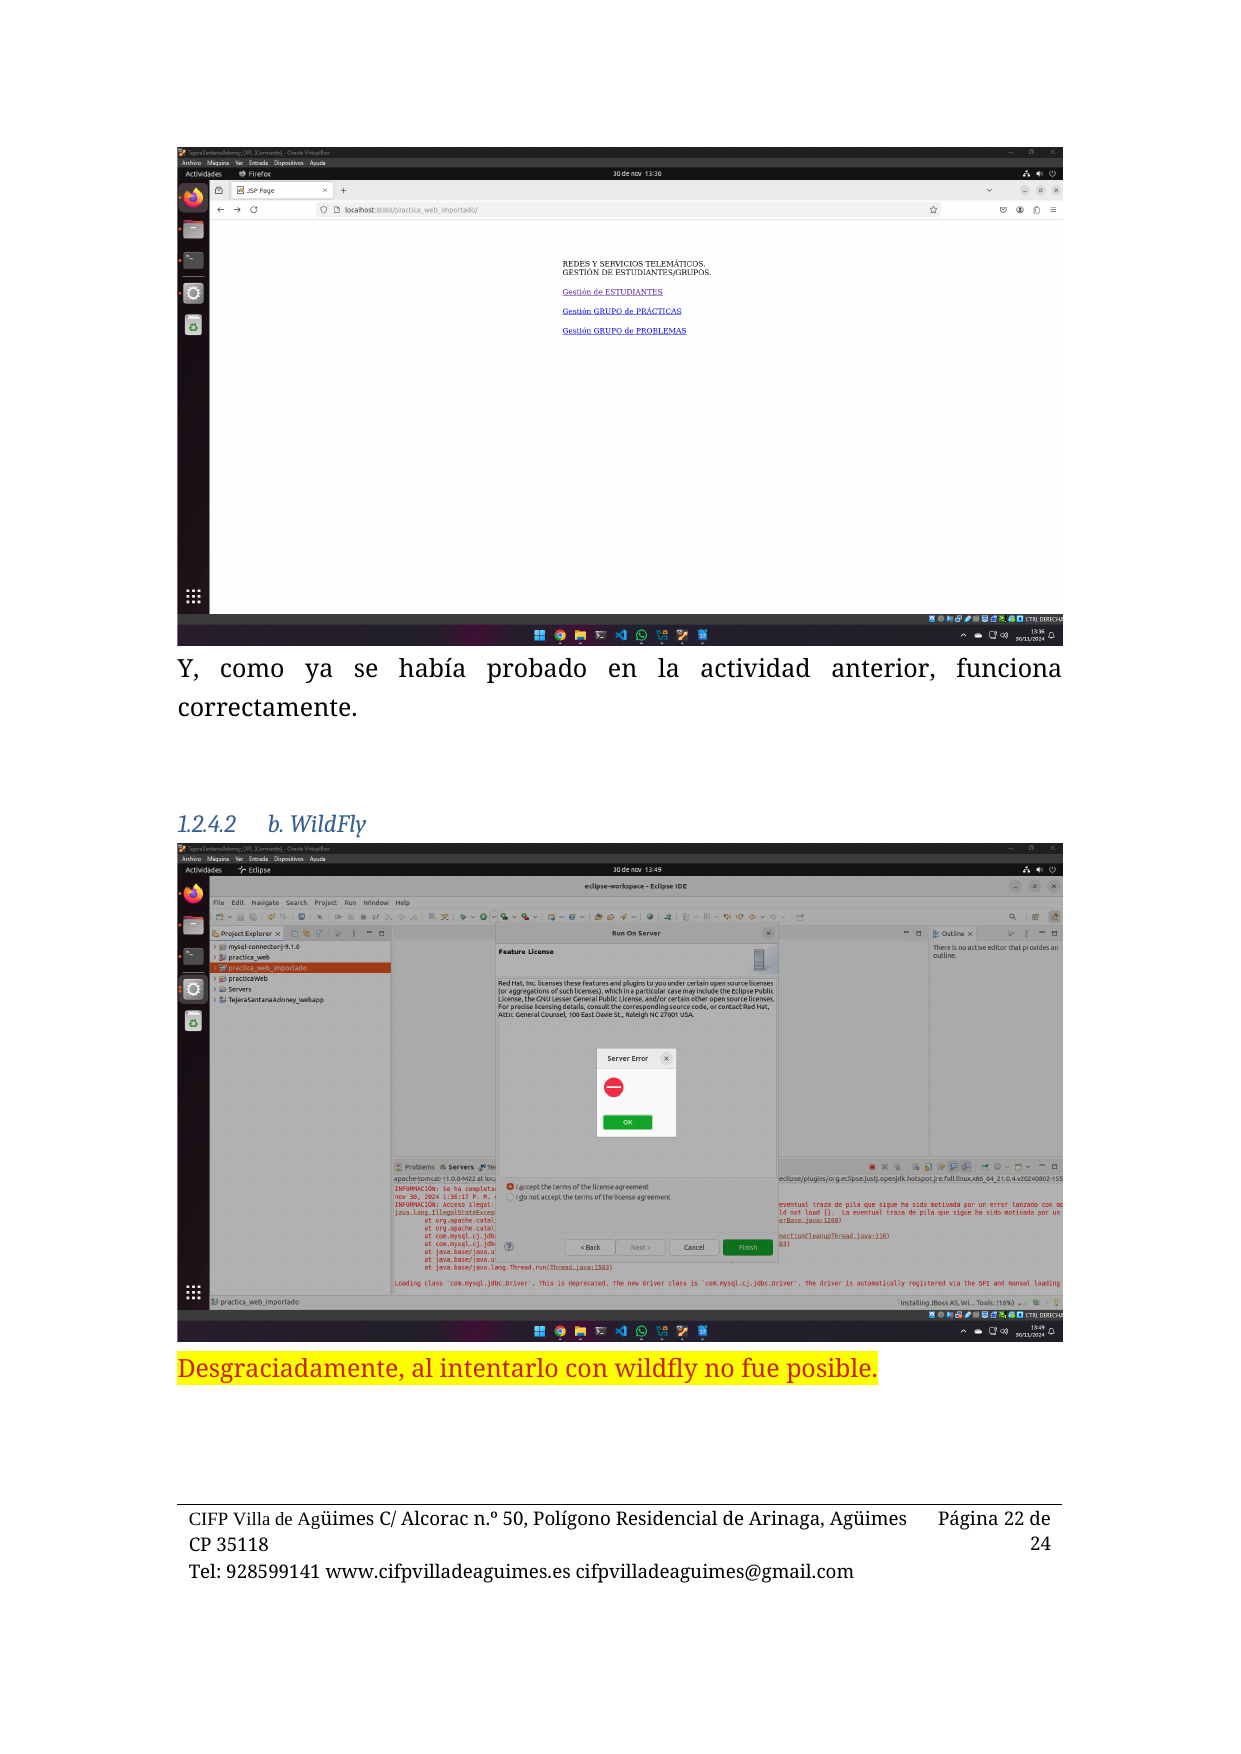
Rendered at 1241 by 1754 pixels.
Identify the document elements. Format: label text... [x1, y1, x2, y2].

subtitle b. WildFly [177, 810, 1063, 839]
picture [177, 147, 1063, 646]
text Desgraciadamente, al intentarlo con wildfly no fue posible. [177, 1342, 1063, 1385]
text Y, como ya se había probado en la actividad anterior, funciona correctamente. [177, 646, 1063, 724]
picture [177, 843, 1063, 1342]
